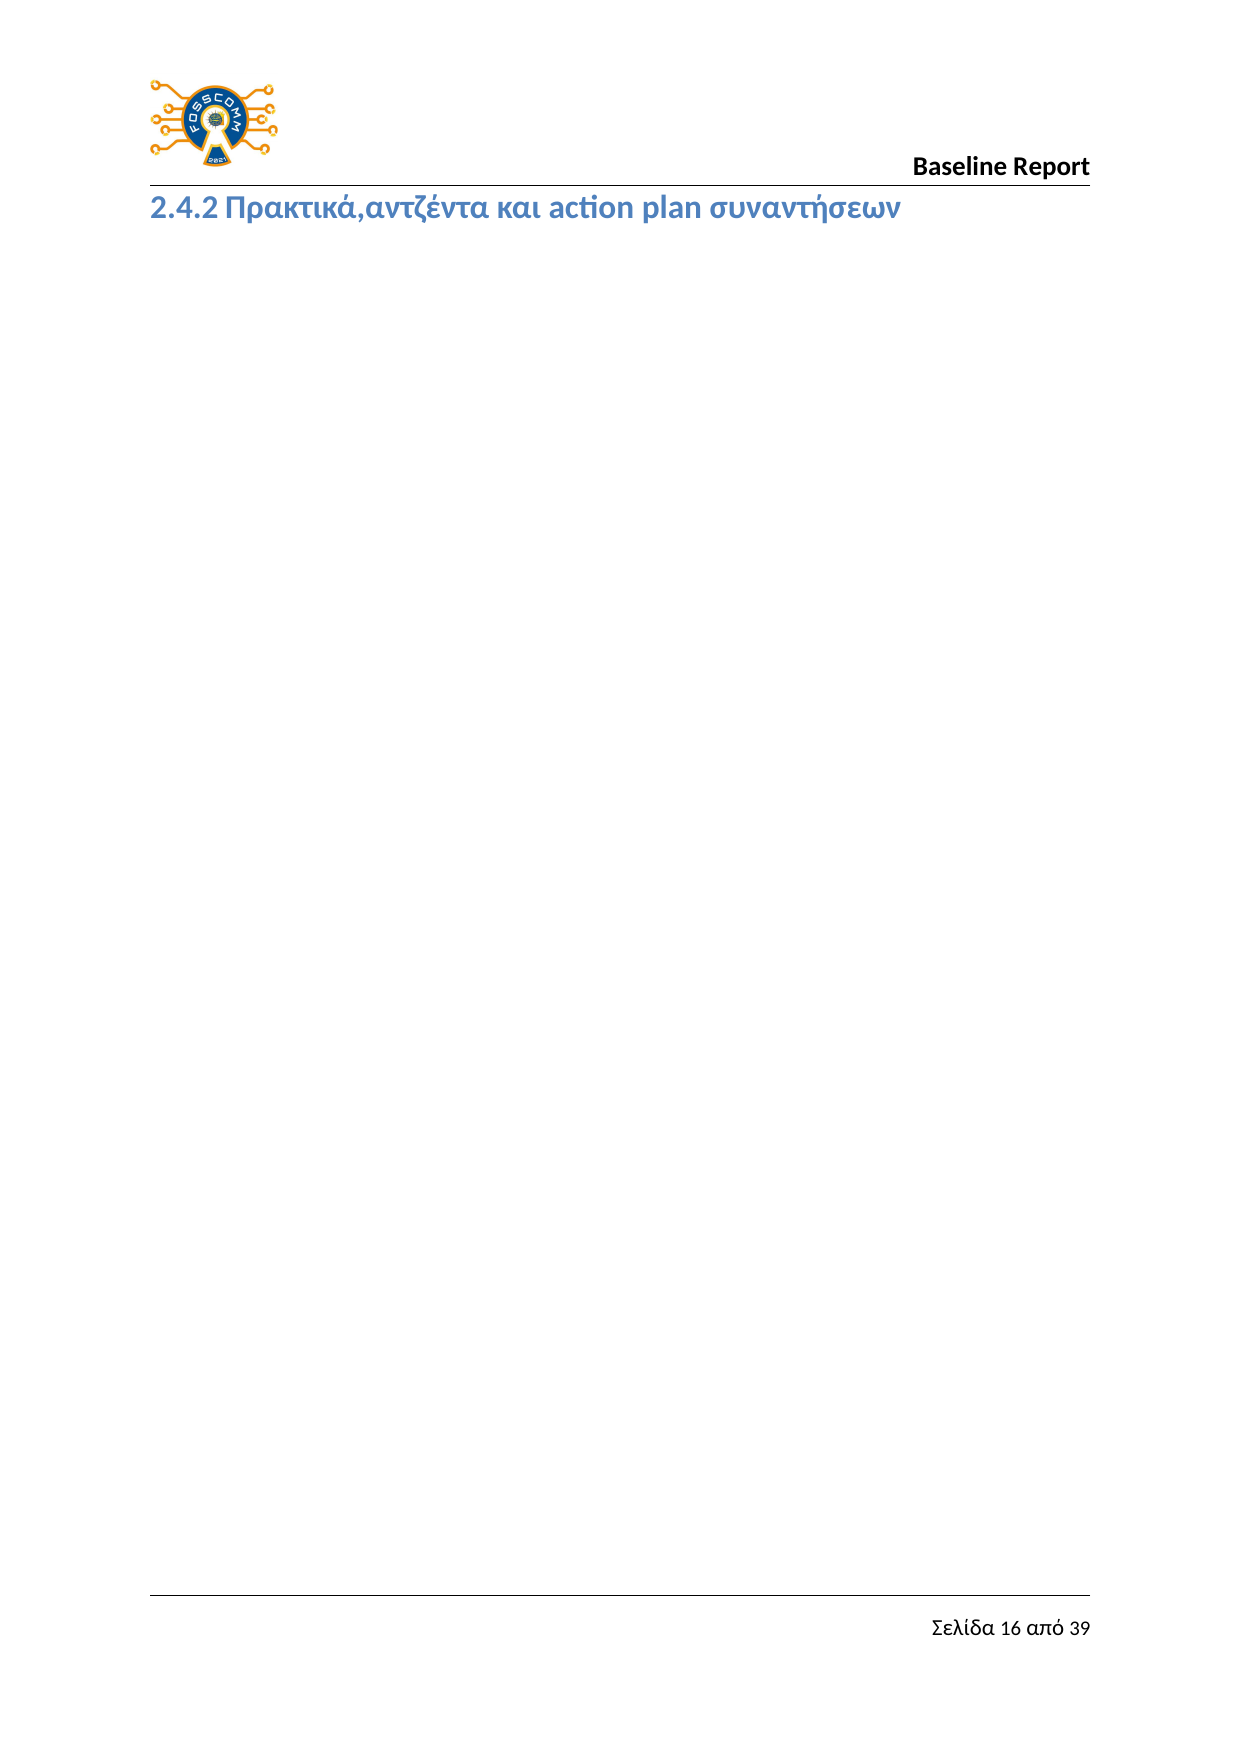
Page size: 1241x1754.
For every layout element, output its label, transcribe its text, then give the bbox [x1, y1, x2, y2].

picture [150, 73, 278, 176]
subtitle Πρακτικά,αντζέντα και action plan συναντήσεων [150, 186, 1090, 227]
